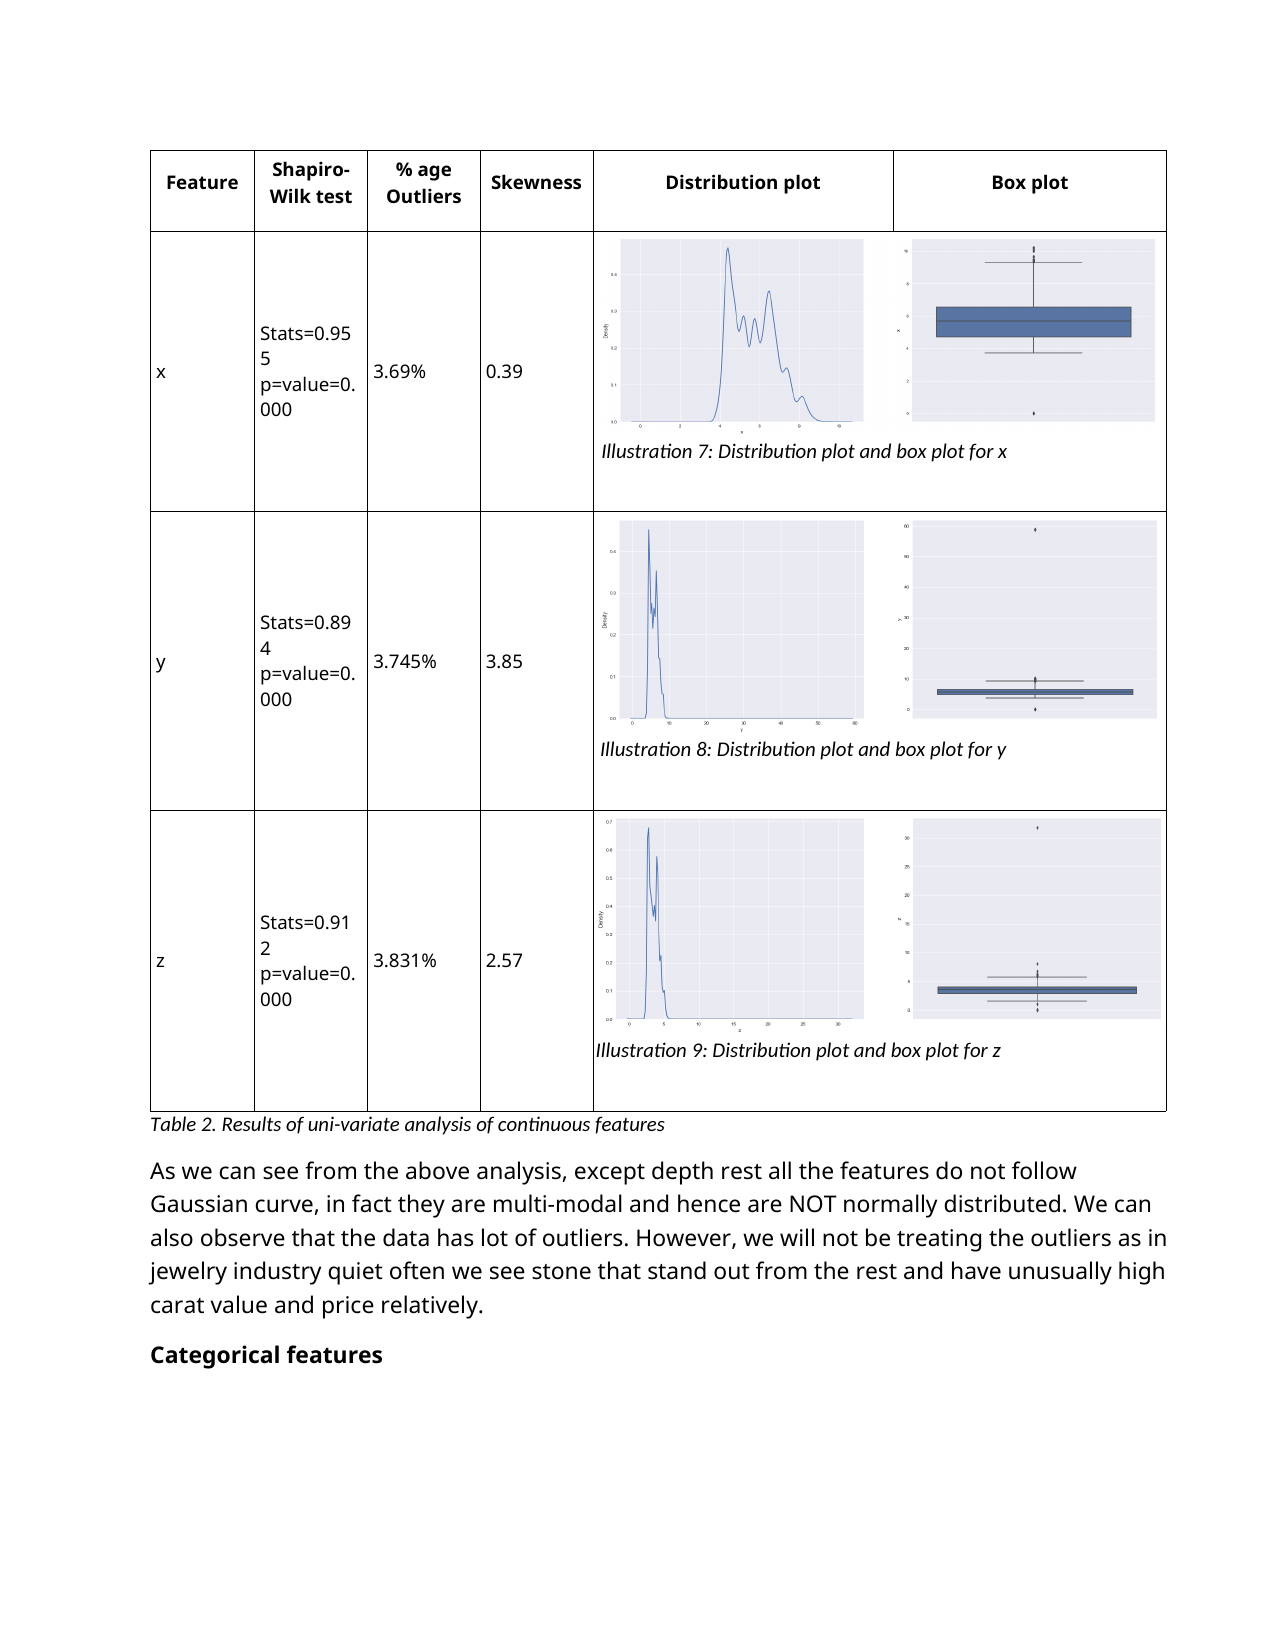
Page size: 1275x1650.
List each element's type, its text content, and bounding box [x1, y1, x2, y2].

picture [599, 517, 1159, 735]
table_cell [594, 512, 1166, 810]
table_cell 0.39 [481, 232, 593, 511]
table_cell 3.69% [368, 232, 480, 511]
table_cell y [151, 512, 254, 810]
table_cell Stats=0.955 p=value=0.000 [255, 232, 367, 511]
table_cell 3.745% [368, 512, 480, 810]
table_cell [594, 232, 1166, 463]
table_cell x [151, 232, 254, 511]
table_cell Stats=0.894 p=value=0.000 [255, 512, 367, 810]
table_cell 3.831% [368, 811, 480, 1111]
table_cell z [151, 811, 254, 1111]
table_header Distribution plot [594, 151, 893, 231]
table_header % age Outliers [368, 151, 480, 231]
table_cell 3.85 [481, 512, 593, 810]
table_cell Stats=0.912 p=value=0.000 [255, 811, 367, 1111]
text As we can see from the above analysis, except depth rest all the features do not follow Gaussian curve, in fact they are multi-modal and hence are NOT normally distributed. We can also observe that the data has lot of outliers. However, we will not be treating the outliers as in jewelry industry quiet often we see stone that stand out from the rest and have unusually high carat value and price relatively. [150, 1155, 1172, 1320]
table_header Box plot [894, 151, 1166, 231]
table_header Shapiro-Wilk test [255, 151, 367, 231]
picture [595, 815, 1164, 1036]
picture [601, 236, 1158, 437]
text Table 2. Results of uni-variate analysis of continuous features [150, 1111, 1172, 1137]
table_cell 2.57 [481, 811, 593, 1111]
table_header Skewness [481, 151, 593, 231]
table_cell [594, 464, 1166, 511]
table_header Feature [151, 151, 254, 231]
table_cell [594, 811, 1166, 1111]
text Categorical features [150, 1339, 1172, 1370]
